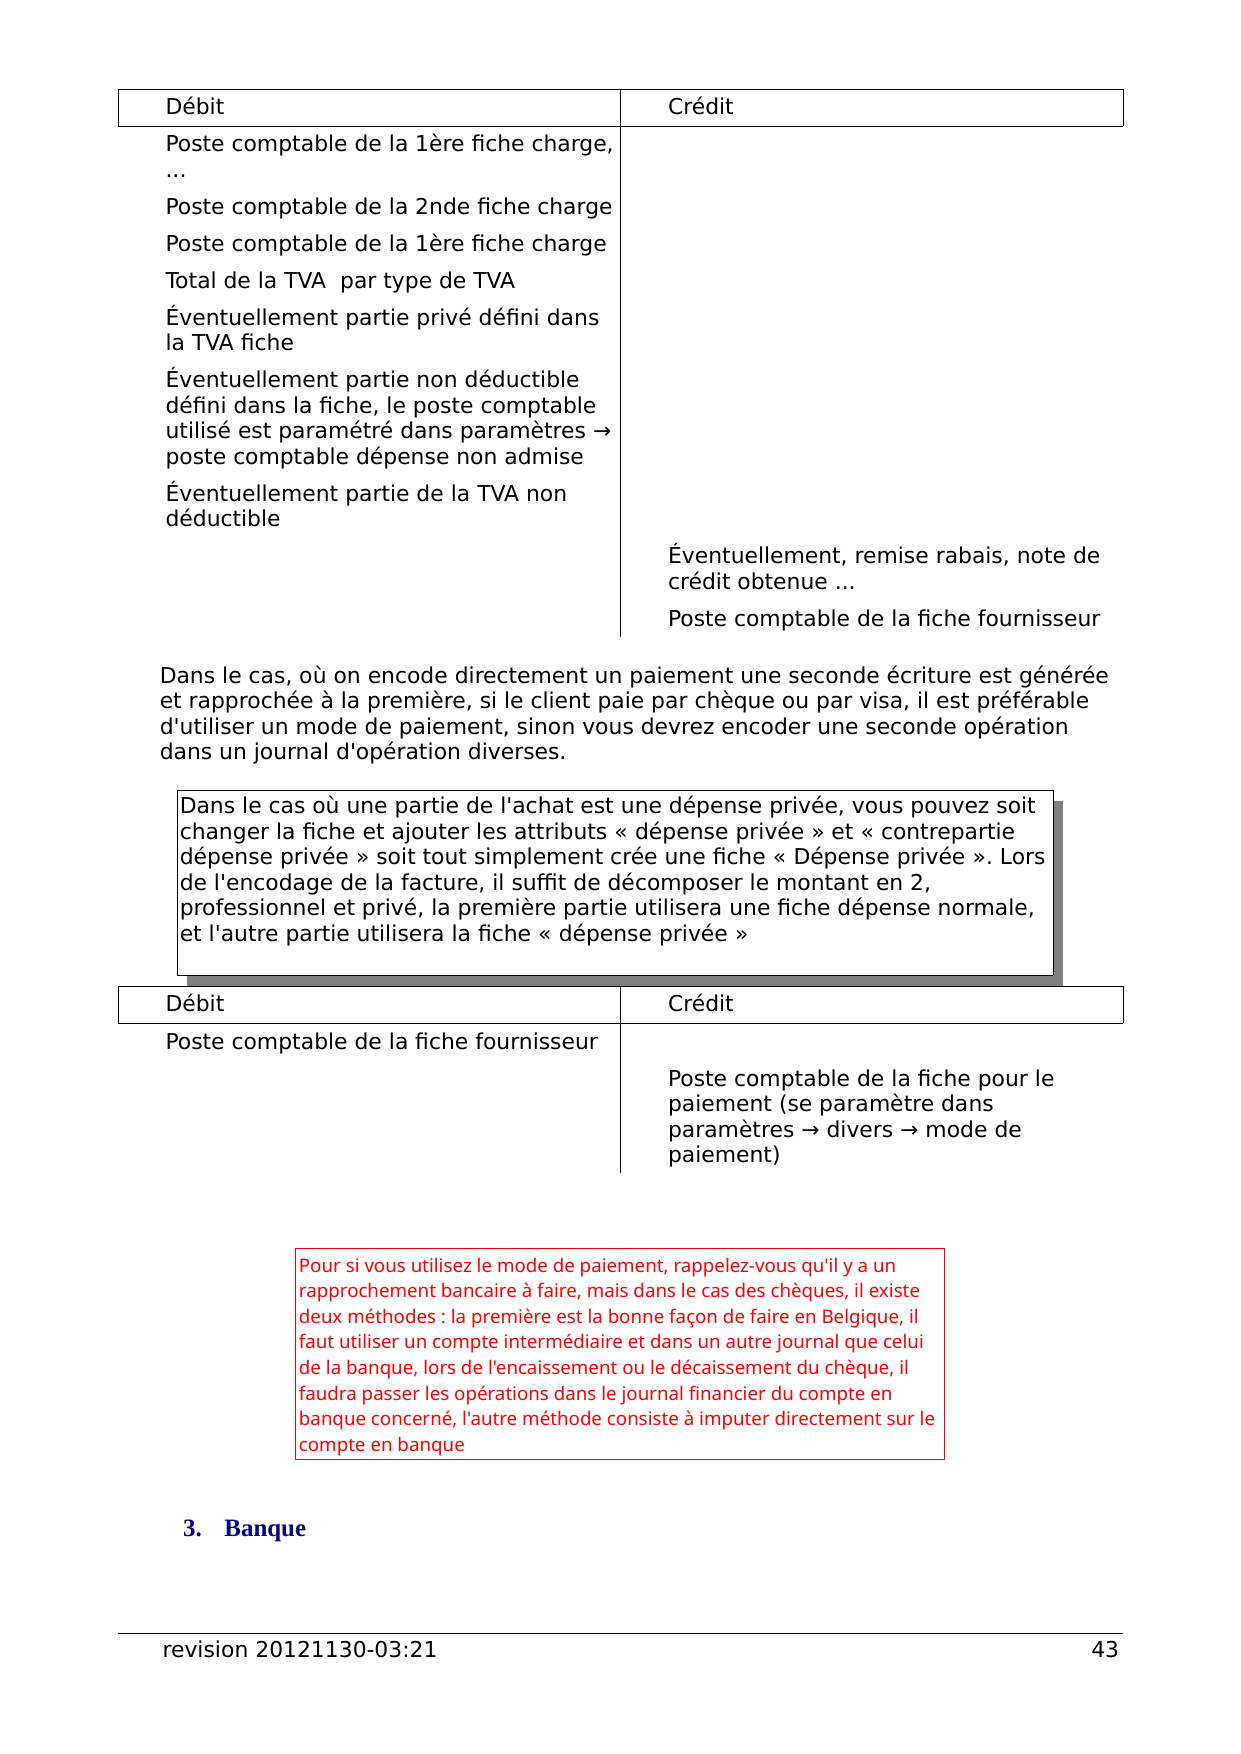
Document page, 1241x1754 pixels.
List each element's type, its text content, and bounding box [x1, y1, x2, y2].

table_cell [621, 362, 1123, 475]
table_cell Poste comptable de la 2nde fiche charge [118, 188, 620, 225]
text Pour si vous utilisez le mode de paiement, rappelez-vous qu'il y a un rapprochement bancaire à faire, mais dans le cas des chèques, il existe deux méthodes : la première est la bonne façon de faire en Belgique, il faut utiliser un compte intermédiaire et dans un autre journal que celui de la banque, lors de l'encaissement ou le décaissement du chèque, il faudra passer les opérations dans le journal financier du compte en banque concerné, l'autre méthode consiste à imputer directement sur le compte en banque [296, 1249, 944, 1459]
table_cell [621, 475, 1123, 538]
text Dans le cas, où on encode directement un paiement une seconde écriture est générée et rapprochée à la première, si le client paie par chèque ou par visa, il est préférable d'utiliser un mode de paiement, sinon vous devrez encoder une seconde opération dans un journal d'opération diverses. [159, 663, 1123, 765]
table_cell Poste comptable de la fiche pour le paiement (se paramètre dans paramètres → divers → mode de paiement) [621, 1060, 1123, 1173]
table_cell Éventuellement partie privé défini dans la TVA fiche [118, 299, 620, 362]
table_header Débit [119, 90, 620, 126]
table_cell [118, 538, 620, 600]
table_header Crédit [621, 987, 1123, 1023]
table_cell [621, 225, 1123, 262]
table_cell [621, 127, 1123, 188]
table_cell [621, 1024, 1123, 1060]
table_cell Poste comptable de la 1ère fiche charge [118, 225, 620, 262]
table_cell Poste comptable de la fiche fournisseur [118, 1024, 620, 1060]
table_header Crédit [621, 90, 1123, 126]
table_cell [621, 262, 1123, 299]
table_cell [118, 600, 620, 637]
table_cell Éventuellement partie de la TVA non déductible [118, 475, 620, 538]
table_cell Éventuellement partie non déductible défini dans la fiche, le poste comptable utilisé est paramétré dans paramètres → poste comptable dépense non admise [118, 362, 620, 475]
table_cell [621, 299, 1123, 362]
subtitle Banque [177, 1513, 1123, 1542]
table_cell Poste comptable de la 1ère fiche charge, ... [118, 127, 620, 188]
table_cell Éventuellement, remise rabais, note de crédit obtenue ... [621, 538, 1123, 600]
table_cell [118, 1060, 620, 1173]
text Dans le cas où une partie de l'achat est une dépense privée, vous pouvez soit changer la fiche et ajouter les attributs « dépense privée » et « contrepartie dépense privée » soit tout simplement crée une fiche « Dépense privée ». Lors de l'encodage de la facture, il suffit de décomposer le montant en 2, professionnel et privé, la première partie utilisera une fiche dépense normale, et l'autre partie utilisera la fiche « dépense privée » [178, 791, 1053, 947]
table_cell [621, 188, 1123, 225]
table_header Débit [119, 987, 620, 1023]
table_cell Poste comptable de la fiche fournisseur [621, 600, 1123, 637]
table_cell Total de la TVA par type de TVA [118, 262, 620, 299]
